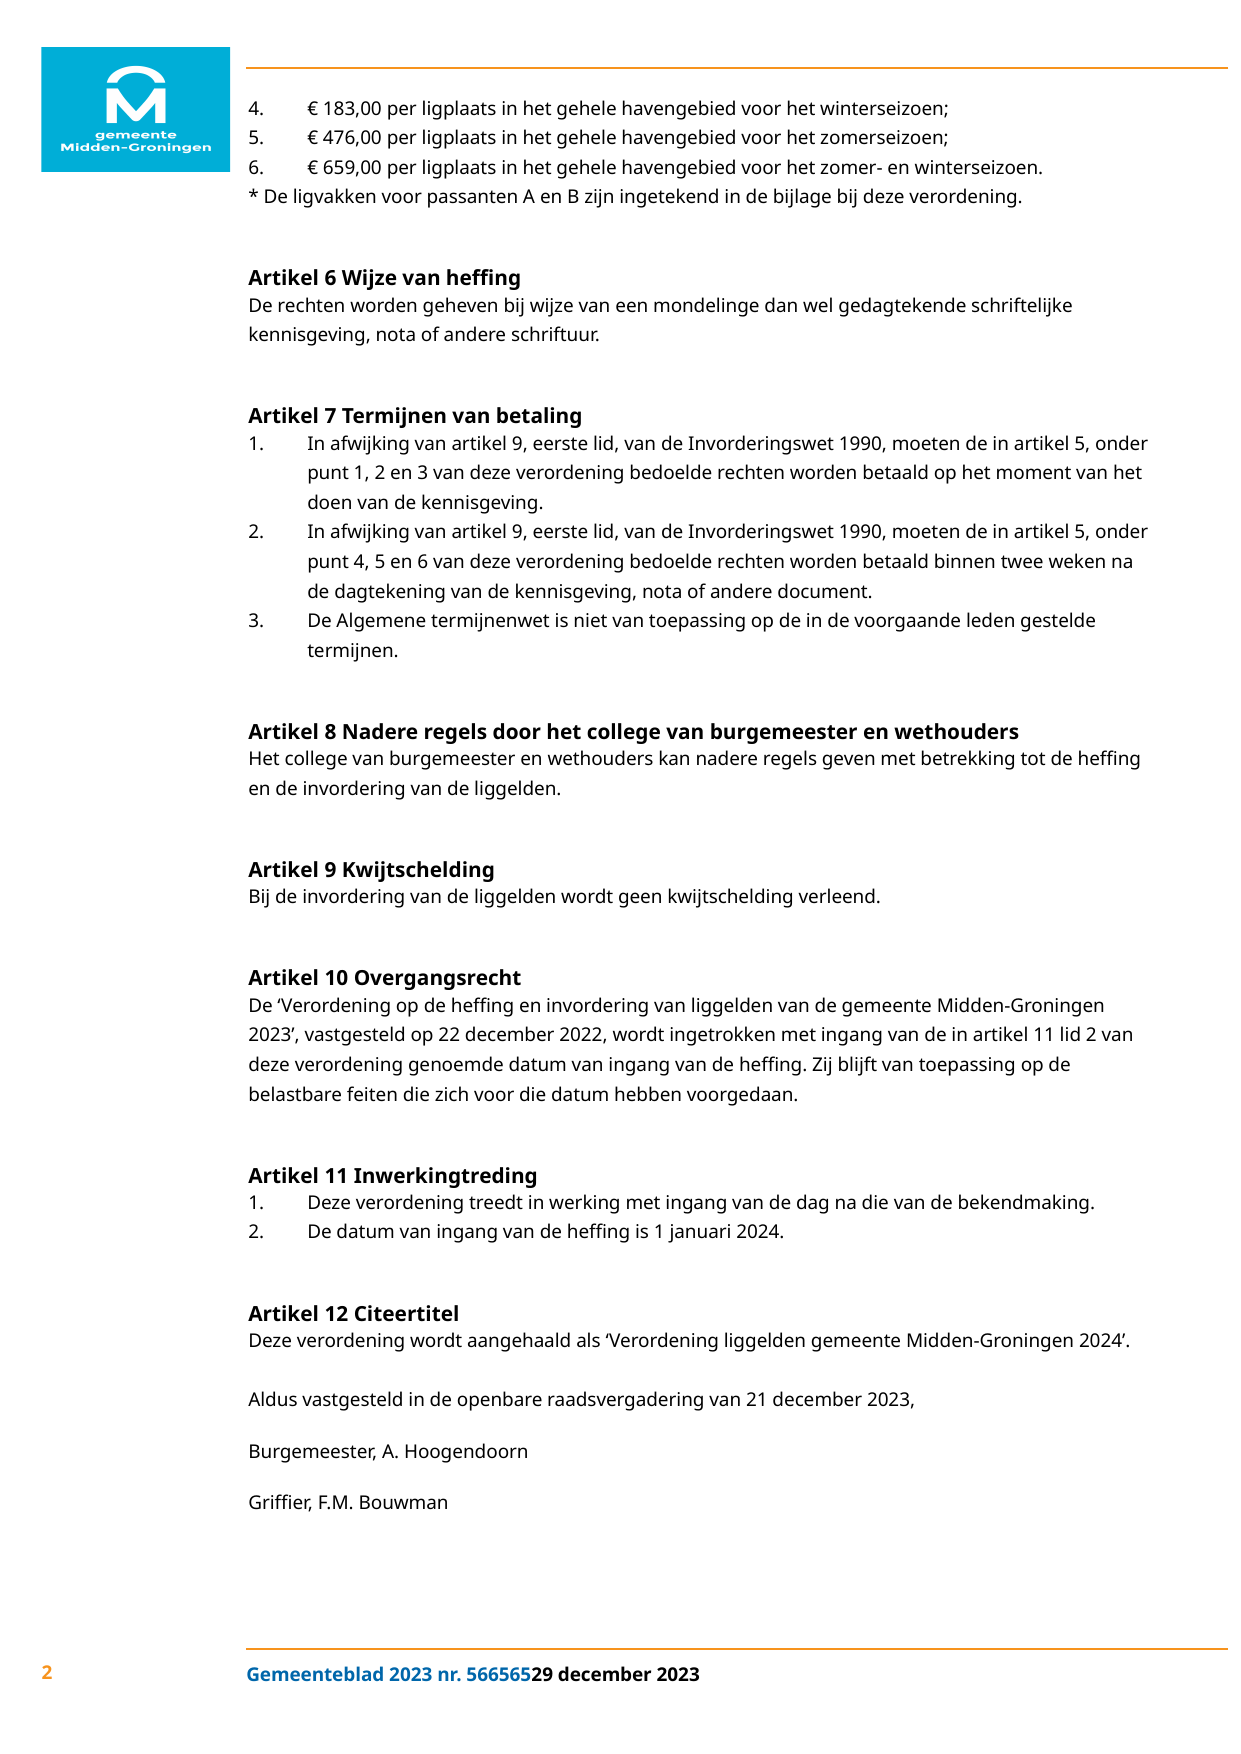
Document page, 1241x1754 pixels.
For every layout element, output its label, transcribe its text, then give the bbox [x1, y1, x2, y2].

picture [107, 89, 165, 122]
list € 476,00 per ligplaats in het gehele havengebied voor het zomerseizoen; [248, 124, 1152, 150]
text * De ligvakken voor passanten A en B zijn ingetekend in de bijlage bij deze verordening. [248, 183, 1152, 209]
text Artikel 12 Citeertitel [248, 1299, 1152, 1327]
text Burgemeester, A. Hoogendoorn [248, 1438, 1152, 1463]
text De ‘Verordening op de heffing en invordering van liggelden van de gemeente Midden-Groningen 2023’, vastgesteld op 22 december 2022, wordt ingetrokken met ingang van de in artikel 11 lid 2 van deze verordening genoemde datum van ingang van de heffing. Zij blijft van toepassing op de belastbare feiten die zich voor die datum hebben voorgedaan. [248, 992, 1152, 1106]
list € 659,00 per ligplaats in het gehele havengebied voor het zomer- en winterseizoen. [248, 154, 1152, 180]
text Artikel 10 Overgangsrecht [248, 963, 1152, 992]
text Artikel 8 Nadere regels door het college van burgemeester en wethouders [248, 717, 1152, 746]
text Bij de invordering van de liggelden wordt geen kwijtschelding verleend. [248, 883, 1152, 909]
list De Algemene termijnenwet is niet van toepassing op de in de voorgaande leden gestelde termijnen. [248, 607, 1152, 663]
list € 183,00 per ligplaats in het gehele havengebied voor het winterseizoen; [248, 95, 1152, 121]
text Het college van burgemeester en wethouders kan nadere regels geven met betrekking tot de heffing en de invordering van de liggelden. [248, 746, 1152, 801]
list In afwijking van artikel 9, eerste lid, van de Invorderingswet 1990, moeten de in artikel 5, onder punt 4, 5 en 6 van deze verordening bedoelde rechten worden betaald binnen twee weken na de dagtekening van de kennisgeving, nota of andere document. [248, 519, 1152, 604]
text Artikel 6 Wijze van heffing [248, 263, 1152, 292]
text Griffier, F.M. Bouwman [248, 1489, 1152, 1515]
text Deze verordening wordt aangehaald als ‘Verordening liggelden gemeente Midden-Groningen 2024’. [248, 1327, 1152, 1353]
list Deze verordening treedt in werking met ingang van de dag na die van de bekendmaking. [248, 1189, 1152, 1215]
text Artikel 11 Inwerkingtreding [248, 1161, 1152, 1189]
text Aldus vastgesteld in de openbare raadsvergadering van 21 december 2023, [248, 1386, 1152, 1412]
picture [108, 66, 164, 82]
text Artikel 9 Kwijtschelding [248, 855, 1152, 883]
list In afwijking van artikel 9, eerste lid, van de Invorderingswet 1990, moeten de in artikel 5, onder punt 1, 2 en 3 van deze verordening bedoelde rechten worden betaald op het moment van het doen van de kennisgeving. [248, 430, 1152, 515]
picture [184, 146, 190, 153]
list De datum van ingang van de heffing is 1 januari 2024. [248, 1219, 1152, 1244]
text Artikel 7 Termijnen van betaling [248, 402, 1152, 430]
text De rechten worden geheven bij wijze van een mondelinge dan wel gedagtekende schriftelijke kennisgeving, nota of andere schriftuur. [248, 292, 1152, 347]
